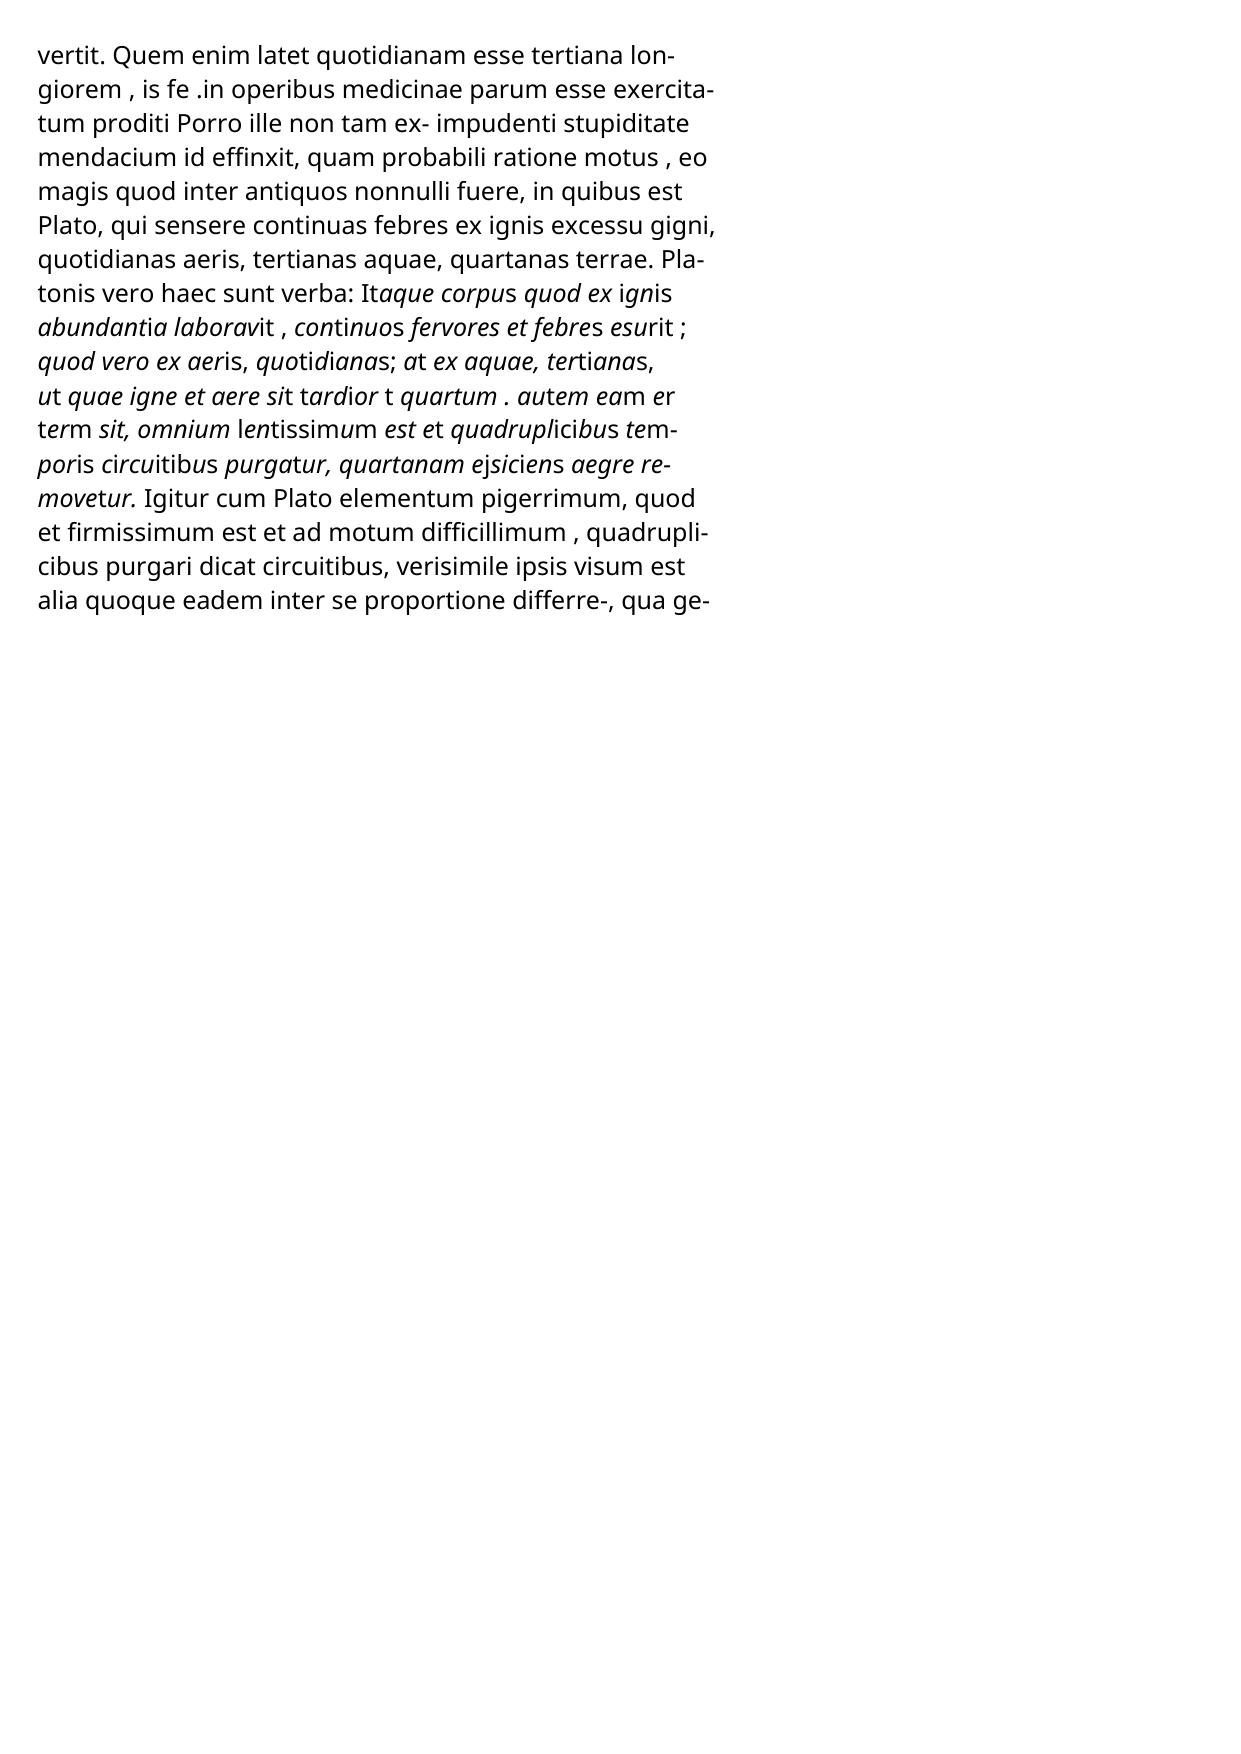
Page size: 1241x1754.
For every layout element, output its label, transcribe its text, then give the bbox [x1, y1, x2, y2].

text vertit. Quem enim latet quotidianam esse tertiana lon- giorem , is fe .in operibus medicinae parum esse exercita- tum proditi Porro ille non tam ex- impudenti stupiditate mendacium id effinxit, quam probabili ratione motus , eo magis quod inter antiquos nonnulli fuere, in quibus est Plato, qui sensere continuas febres ex ignis excessu gigni, quotidianas aeris, tertianas aquae, quartanas terrae. Pla- tonis vero haec sunt verba: Itaque corpus quod ex ignis abundantia laboravit , continuos fervores et febres esurit ; quod vero ex aeris, quotidianas; at ex aquae, tertianas, ut quae igne et aere sit tardior t quartum . autem eam er term sit, omnium lentissimum est et quadruplicibus tem- poris circuitibus purgatur, quartanam ejsiciens aegre re- movetur. Igitur cum Plato elementum pigerrimum, quod et firmissimum est et ad motum difficillimum , quadrupli- cibus purgari dicat circuitibus, verisimile ipsis visum est alia quoque eadem inter se proportione differre-, qua ge- [37, 37, 1203, 617]
